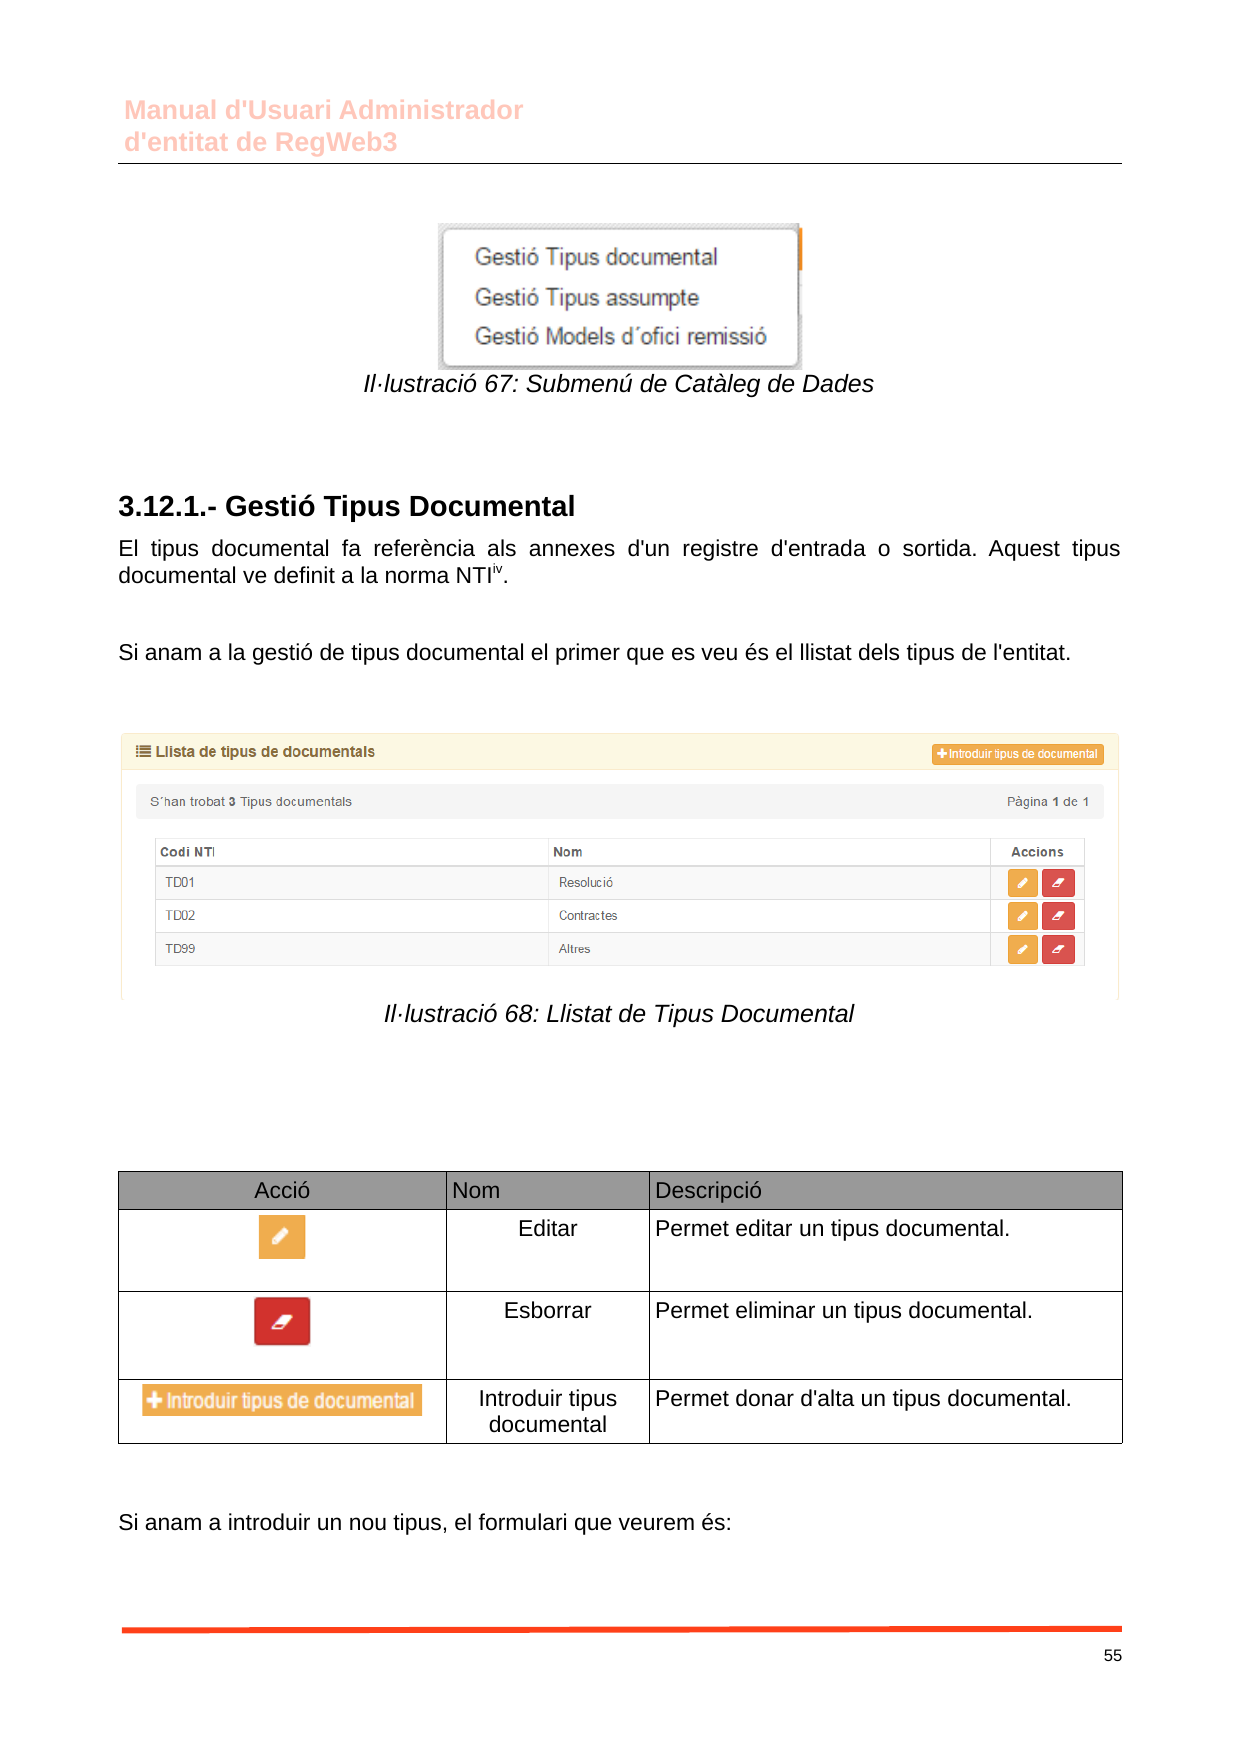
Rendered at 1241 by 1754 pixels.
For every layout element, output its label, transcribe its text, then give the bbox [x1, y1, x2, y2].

text Il·lustració 67: Submenú de Catàleg de Dades [118, 223, 1122, 398]
table_header Nom [447, 1172, 649, 1209]
table_header Acció [119, 1172, 446, 1209]
table_cell Permet donar d'alta un tipus documental. [650, 1380, 1122, 1443]
subtitle Gestió Tipus Documental [118, 489, 1122, 523]
table_cell Esborrar [447, 1292, 649, 1379]
text Si anam a la gestió de tipus documental el primer que es veu és el llistat dels tipus de l'entitat. [118, 639, 1122, 666]
picture [253, 1296, 312, 1347]
text Il·lustració 68: Llistat de Tipus Documental [118, 1000, 1122, 1028]
text El tipus documental fa referència als annexes d'un registre d'entrada o sortida. Aquest tipus documental ve definit a la norma NTI. [118, 535, 1122, 588]
table_header Descripció [650, 1172, 1122, 1209]
table_cell [119, 1210, 446, 1291]
table_cell Editar [447, 1210, 649, 1291]
table_cell [119, 1380, 446, 1443]
table_cell [119, 1292, 446, 1379]
table_cell Permet editar un tipus documental. [650, 1210, 1122, 1291]
table_cell Introduir tipus documental [447, 1380, 649, 1443]
table_cell Permet eliminar un tipus documental. [650, 1292, 1122, 1379]
text Si anam a introduir un nou tipus, el formulari que veurem és: [118, 1509, 1122, 1536]
picture [258, 1215, 306, 1259]
